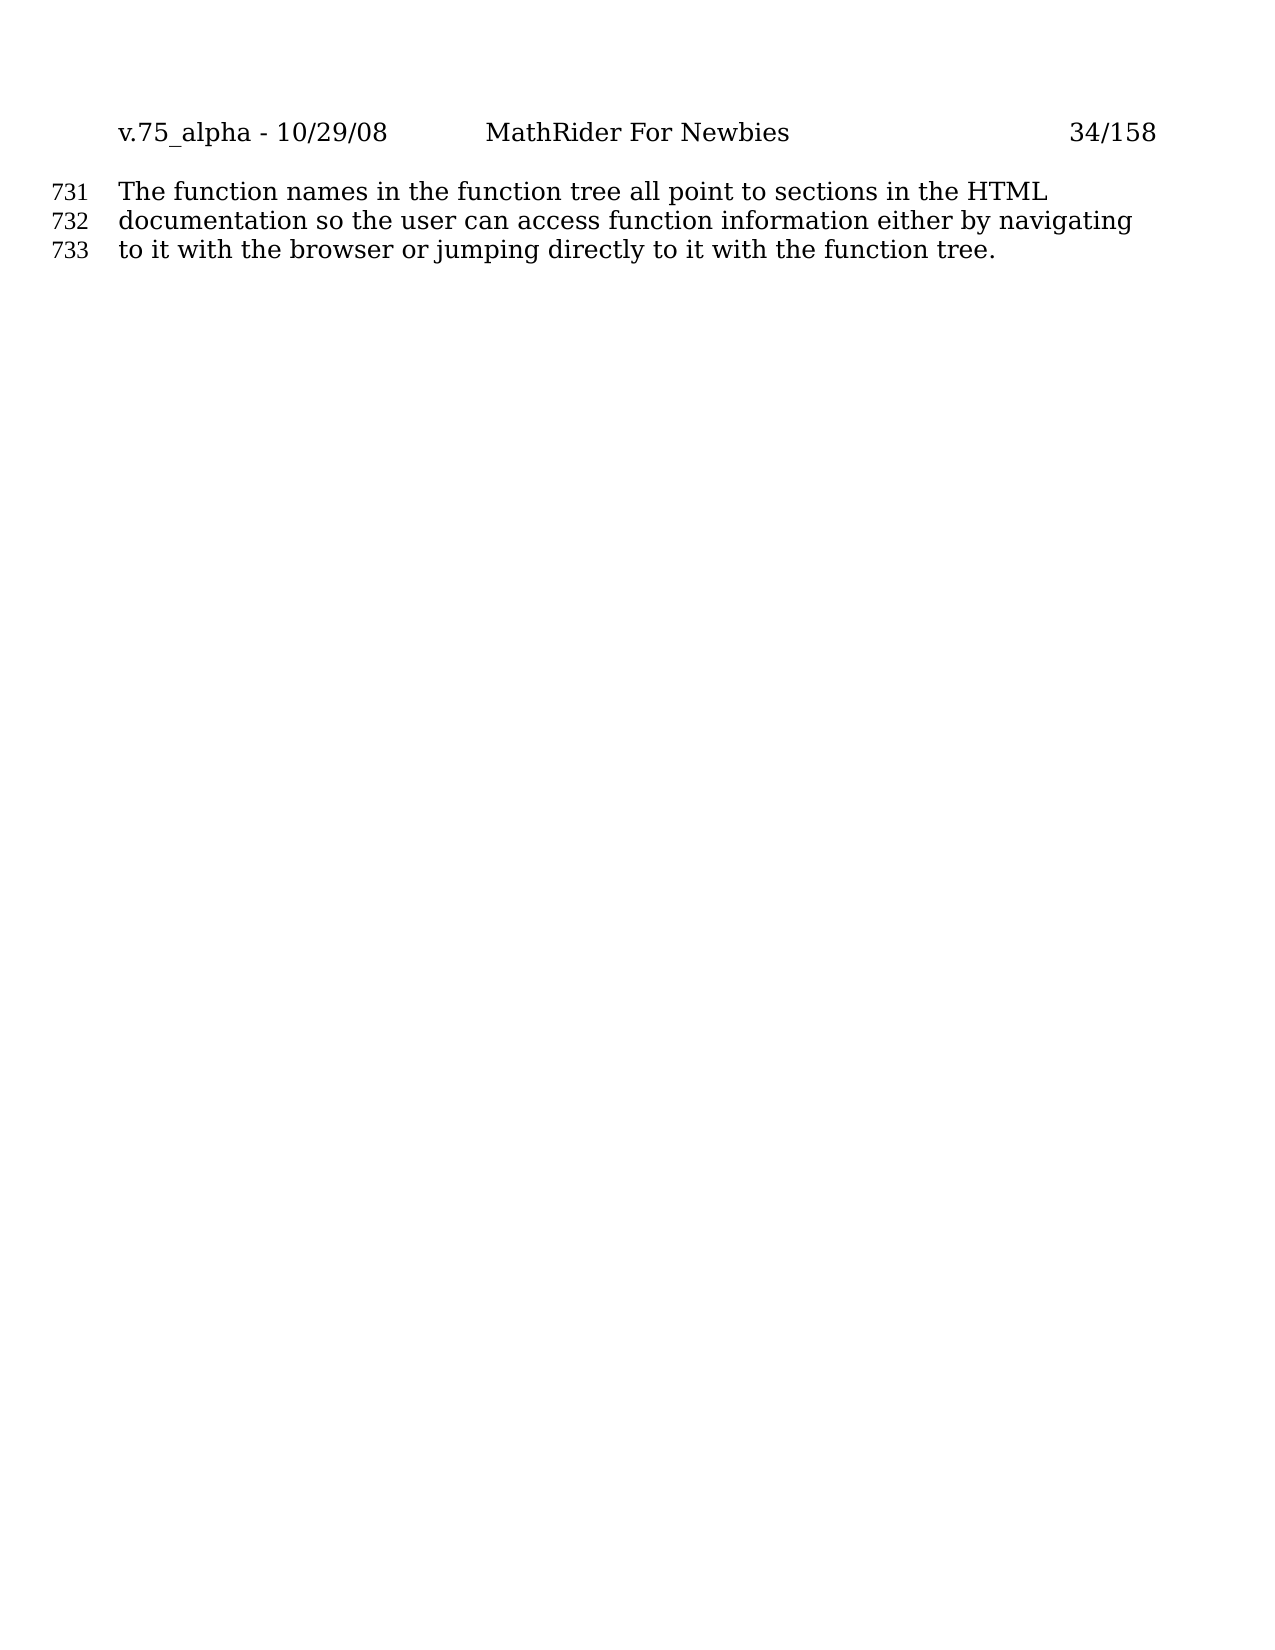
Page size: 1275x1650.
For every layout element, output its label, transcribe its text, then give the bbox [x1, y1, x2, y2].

text The function names in the function tree all point to sections in the HTML documentation so the user can access function information either by navigating to it with the browser or jumping directly to it with the function tree. [118, 177, 1157, 264]
